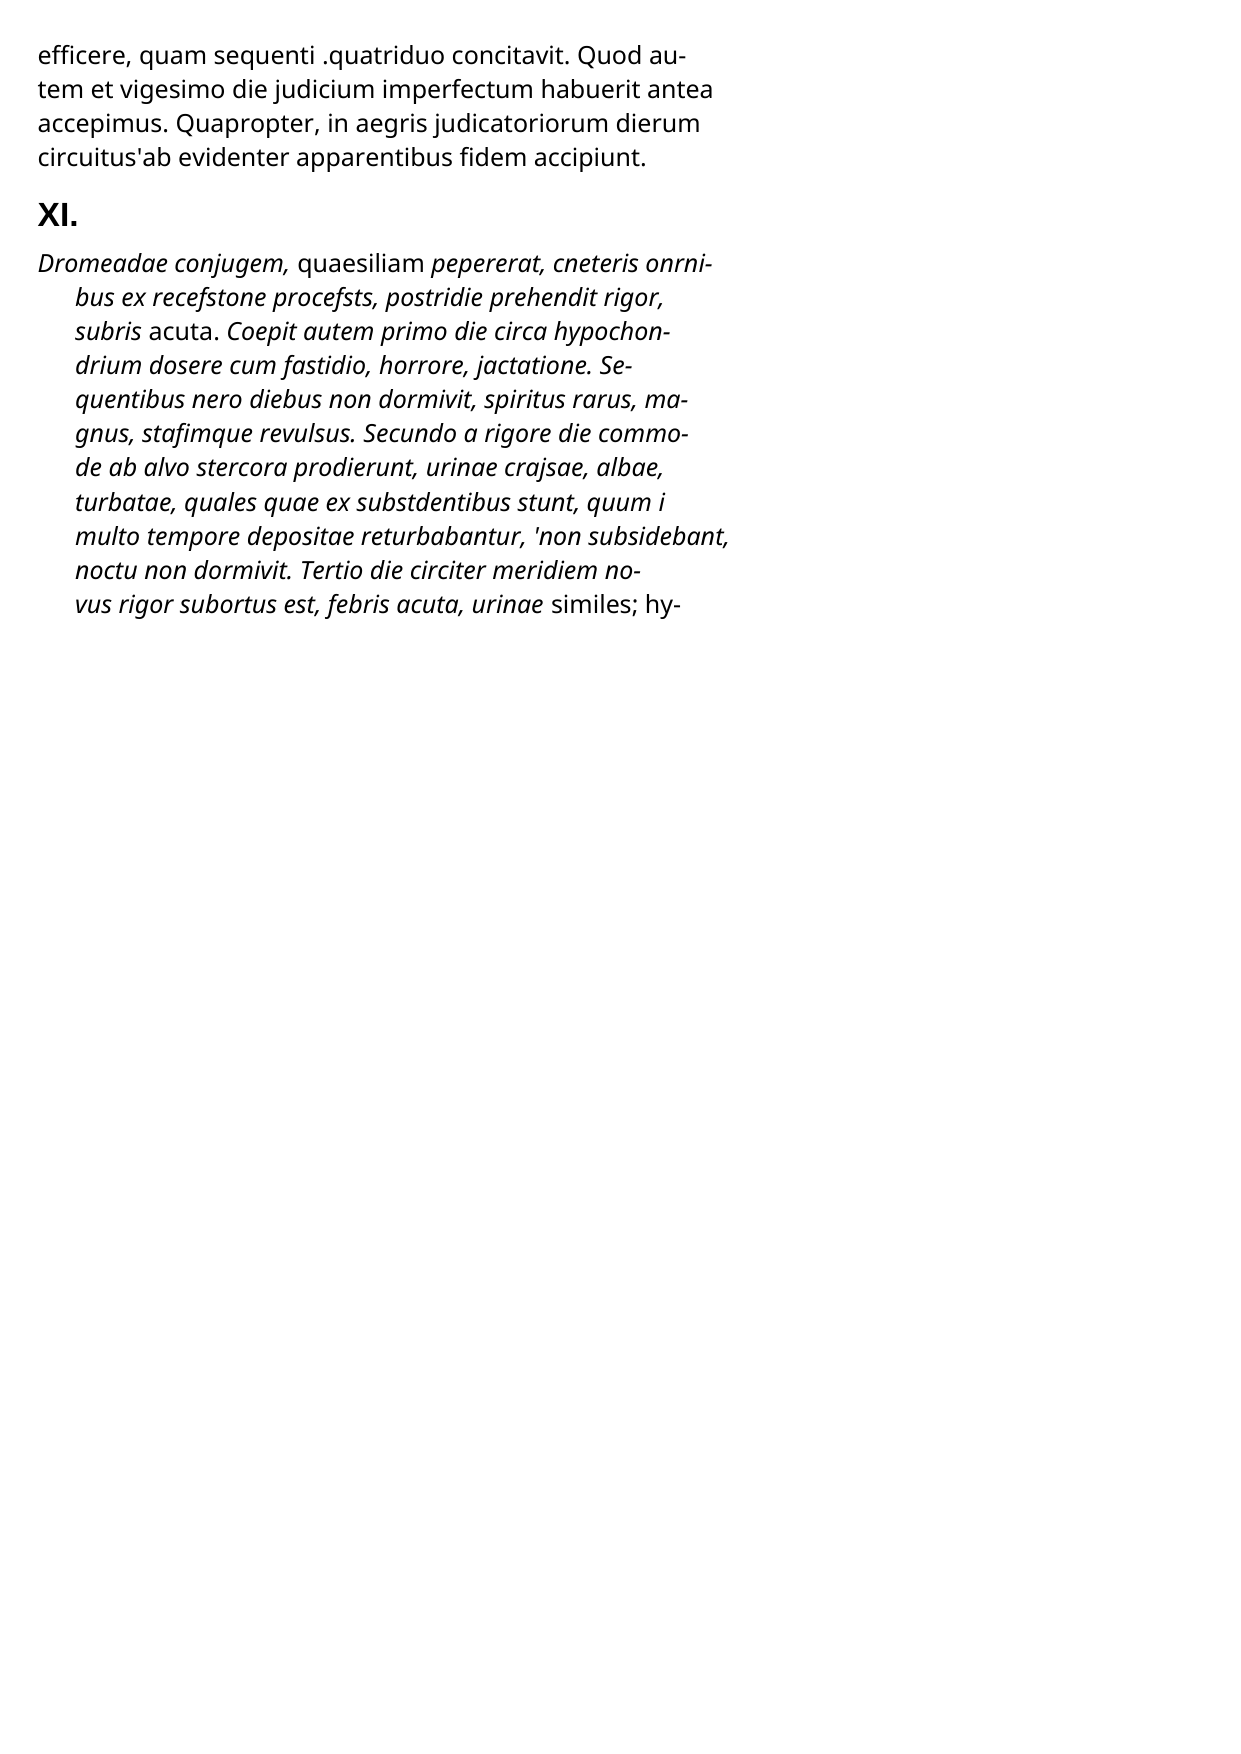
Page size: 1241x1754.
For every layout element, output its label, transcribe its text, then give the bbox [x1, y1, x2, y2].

subtitle XI. [37, 194, 1203, 233]
text Dromeadae conjugem, quaesiliam pepererat, cneteris onrni- bus ex recefstone procefsts, postridie prehendit rigor, subris acuta. Coepit autem primo die circa hypochon- drium dosere cum fastidio, horrore, jactatione. Se- quentibus nero diebus non dormivit, spiritus rarus, ma- gnus, stafimque revulsus. Secundo a rigore die commo- de ab alvo stercora prodierunt, urinae crajsae, albae, turbatae, quales quae ex substdentibus stunt, quum i multo tempore depositae returbabantur, 'non subsidebant, noctu non dormivit. Tertio die circiter meridiem no- vus rigor subortus est, febris acuta, urinae similes; hy- [37, 246, 1203, 620]
text efficere, quam sequenti .quatriduo concitavit. Quod au- tem et vigesimo die judicium imperfectum habuerit antea accepimus. Quapropter, in aegris judicatoriorum dierum circuitus'ab evidenter apparentibus fidem accipiunt. [37, 37, 1203, 174]
